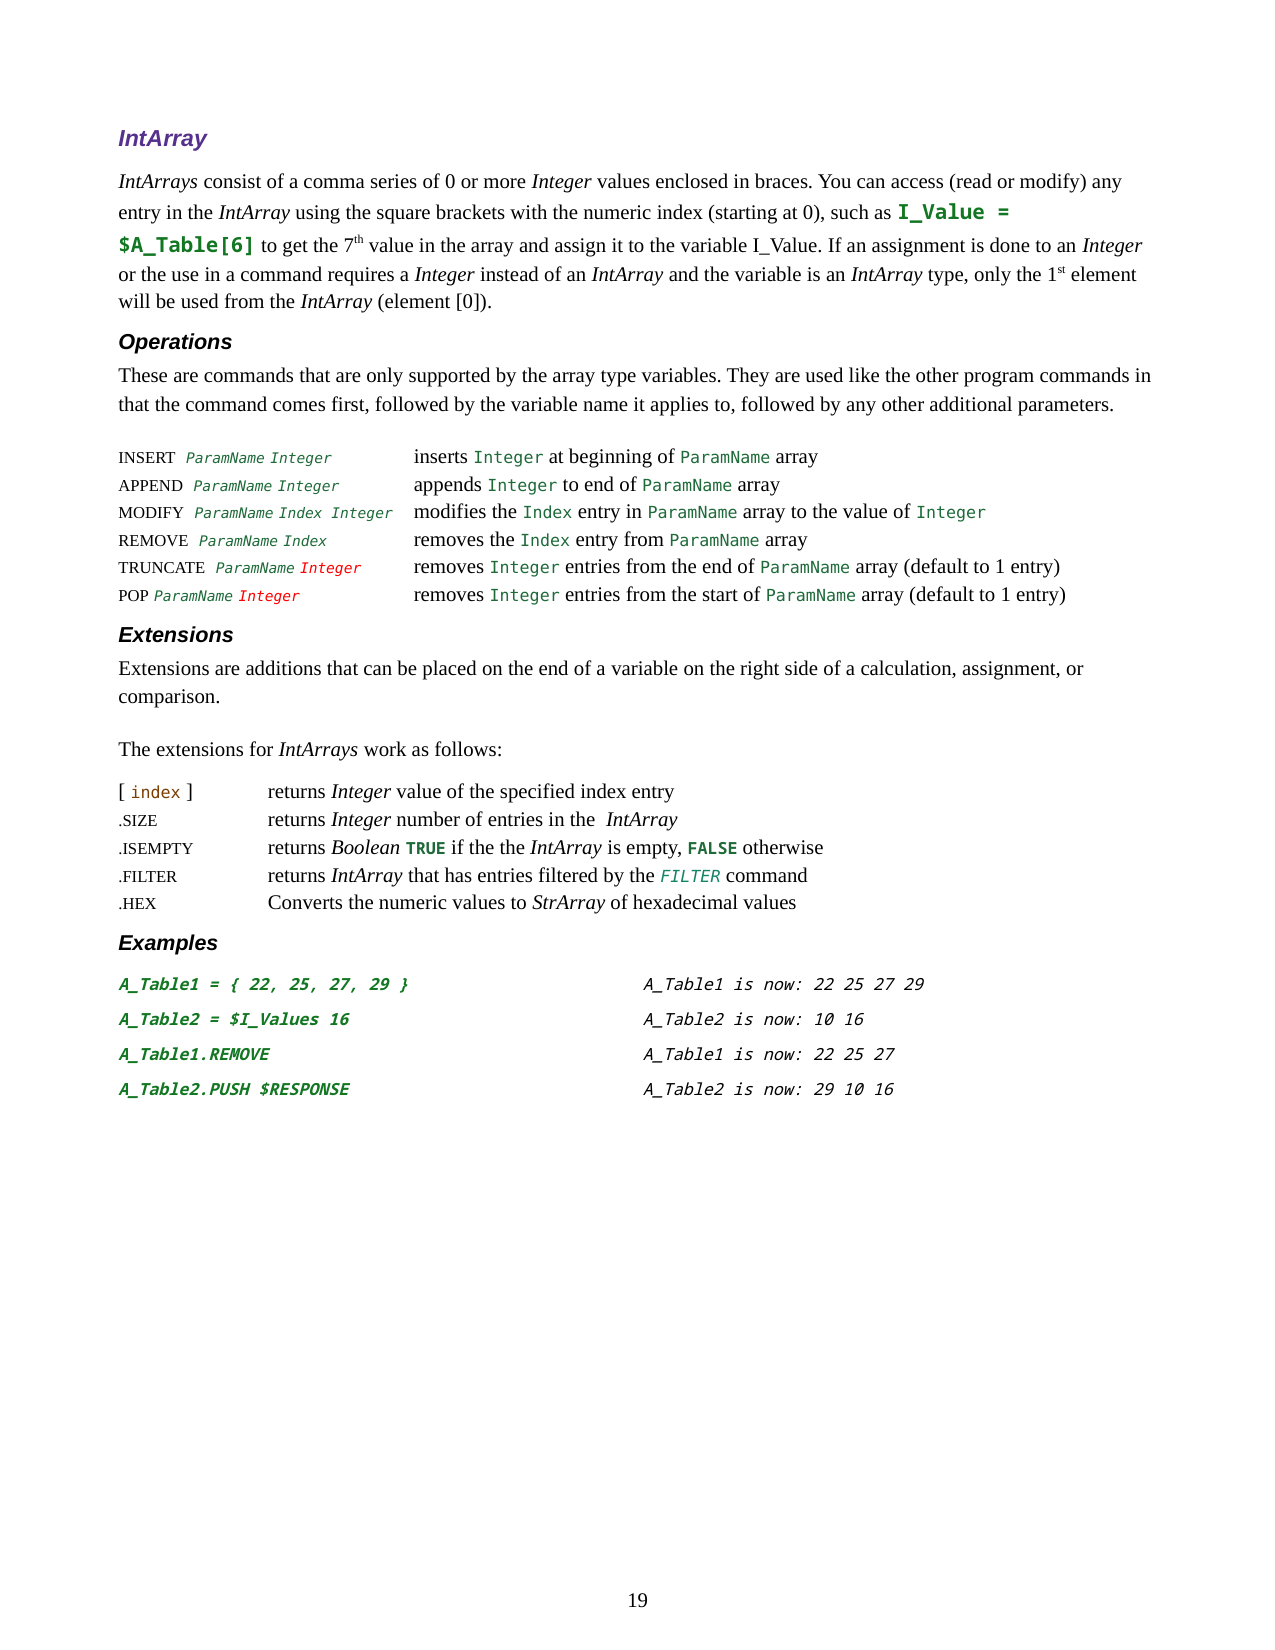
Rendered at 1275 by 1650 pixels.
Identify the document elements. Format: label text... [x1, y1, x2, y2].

text REMOVE ParamName Index removes the Index entry from ParamName array [118, 527, 1157, 551]
subtitle Operations [118, 329, 1157, 354]
text TRUNCATE ParamName Integer removes Integer entries from the end of ParamName array (default to 1 entry) [118, 554, 1157, 578]
subtitle Extensions [118, 622, 1157, 647]
text [ index ] returns Integer value of the specified index entry [118, 779, 1157, 803]
text IntArrays consist of a comma series of 0 or more Integer values enclosed in braces. You can access (read or modify) any entry in the IntArray using the square brackets with the numeric index (starting at 0), such as I_Value = $A_Table[6] to get the 7th value in the array and assign it to the variable I_Value. If an assignment is done to an Integer or the use in a command requires a Integer instead of an IntArray and the variable is an IntArray type, only the 1st element will be used from the IntArray (element [0]). [118, 169, 1157, 313]
text MODIFY ParamName Index Integer modifies the Index entry in ParamName array to the value of Integer [118, 499, 1157, 523]
text .ISEMPTY returns Boolean TRUE if the the IntArray is empty, FALSE otherwise [118, 834, 1157, 859]
text POP ParamName Integer removes Integer entries from the start of ParamName array (default to 1 entry) [118, 582, 1157, 606]
text A_Table1.REMOVE A_Table1 is now: 22 25 27 [118, 1042, 1157, 1065]
text APPEND ParamName Integer appends Integer to end of ParamName array [118, 472, 1157, 496]
text Extensions are additions that can be placed on the end of a variable on the right side of a calculation, assignment, or comparison. [118, 656, 1157, 708]
text A_Table2.PUSH $RESPONSE A_Table2 is now: 29 10 16 [118, 1077, 1157, 1100]
text These are commands that are only supported by the array type variables. They are used like the other program commands in that the command comes first, followed by the variable name it applies to, followed by any other additional parameters. [118, 363, 1157, 416]
subtitle IntArray [118, 124, 1157, 151]
text The extensions for IntArrays work as follows: [118, 737, 1157, 761]
text INSERT ParamName Integer inserts Integer at beginning of ParamName array [118, 444, 1157, 468]
text .FILTER returns IntArray that has entries filtered by the FILTER command [118, 863, 1157, 887]
text A_Table1 = { 22, 25, 27, 29 } A_Table1 is now: 22 25 27 29 [118, 972, 1157, 995]
text .HEX Converts the numeric values to StrArray of hexadecimal values [118, 890, 1157, 914]
subtitle Examples [118, 930, 1157, 954]
text A_Table2 = $I_Values 16 A_Table2 is now: 10 16 [118, 1007, 1157, 1030]
text .SIZE returns Integer number of entries in the IntArray [118, 807, 1157, 831]
